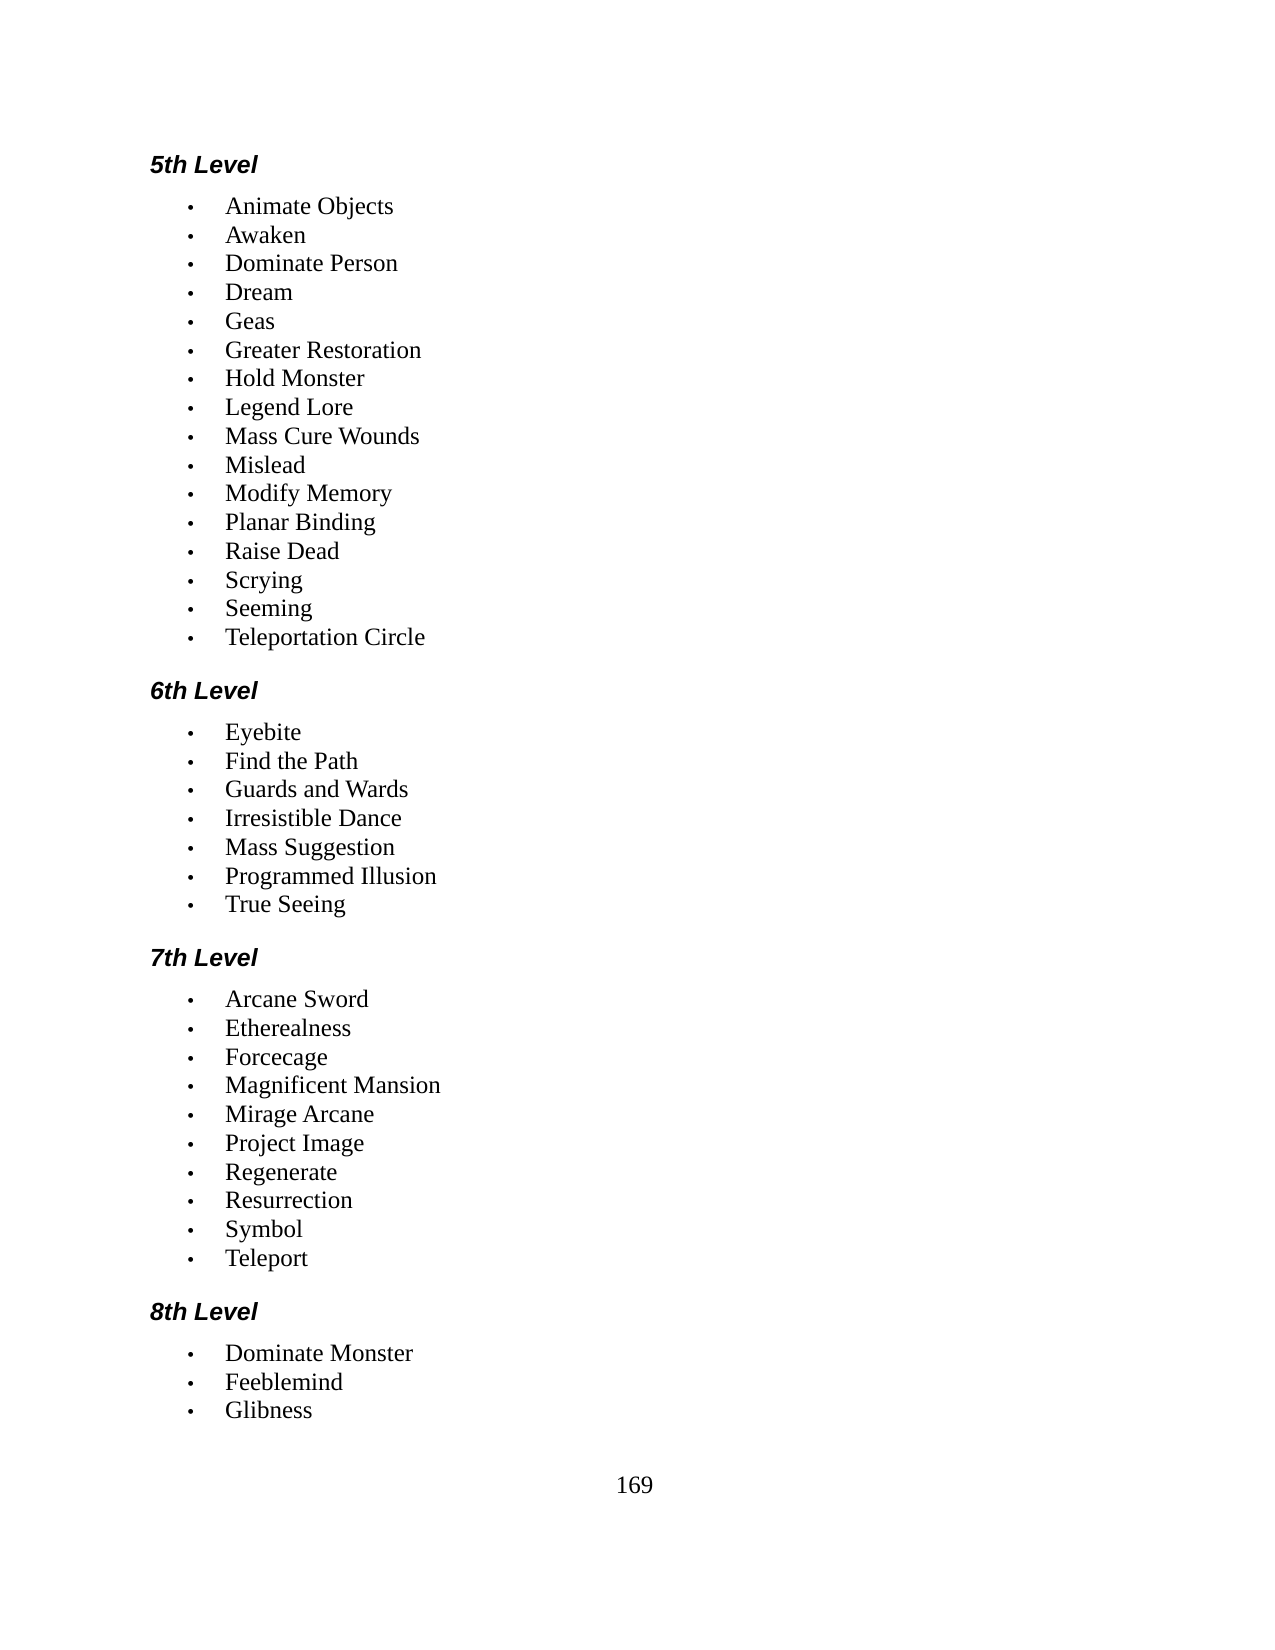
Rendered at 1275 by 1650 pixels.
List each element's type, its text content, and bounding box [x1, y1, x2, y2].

list Dream [187, 277, 1125, 306]
subtitle 8th Level [150, 1297, 1125, 1325]
list Hold Monster [187, 363, 1125, 392]
list Teleport [187, 1243, 1125, 1272]
list Project Image [187, 1128, 1125, 1157]
list Mislead [187, 450, 1125, 478]
list Animate Objects [187, 191, 1125, 220]
list Magnificent Mansion [187, 1071, 1125, 1099]
list Geas [187, 306, 1125, 335]
list Programmed Illusion [187, 861, 1125, 889]
subtitle 5th Level [150, 150, 1125, 178]
list Eyebite [187, 717, 1125, 746]
list Awaken [187, 220, 1125, 248]
list Mass Cure Wounds [187, 421, 1125, 450]
list Raise Dead [187, 536, 1125, 565]
list Scrying [187, 565, 1125, 593]
list Greater Restoration [187, 335, 1125, 363]
list Guards and Wards [187, 774, 1125, 803]
list Modify Memory [187, 478, 1125, 507]
list Feeblemind [187, 1367, 1125, 1395]
list Etherealness [187, 1013, 1125, 1042]
list Regenerate [187, 1157, 1125, 1186]
list Teleportation Circle [187, 622, 1125, 651]
list Dominate Monster [187, 1338, 1125, 1367]
list Irresistible Dance [187, 803, 1125, 832]
list Mass Suggestion [187, 832, 1125, 861]
list Dominate Person [187, 248, 1125, 277]
subtitle 7th Level [150, 943, 1125, 972]
list Planar Binding [187, 507, 1125, 536]
list Mirage Arcane [187, 1099, 1125, 1128]
subtitle 6th Level [150, 676, 1125, 704]
list True Seeing [187, 889, 1125, 918]
list Legend Lore [187, 392, 1125, 421]
list Arcane Sword [187, 984, 1125, 1013]
list Symbol [187, 1214, 1125, 1243]
list Seeming [187, 593, 1125, 622]
list Resurrection [187, 1186, 1125, 1214]
list Glibness [187, 1395, 1125, 1424]
list Find the Path [187, 746, 1125, 774]
list Forcecage [187, 1042, 1125, 1071]
